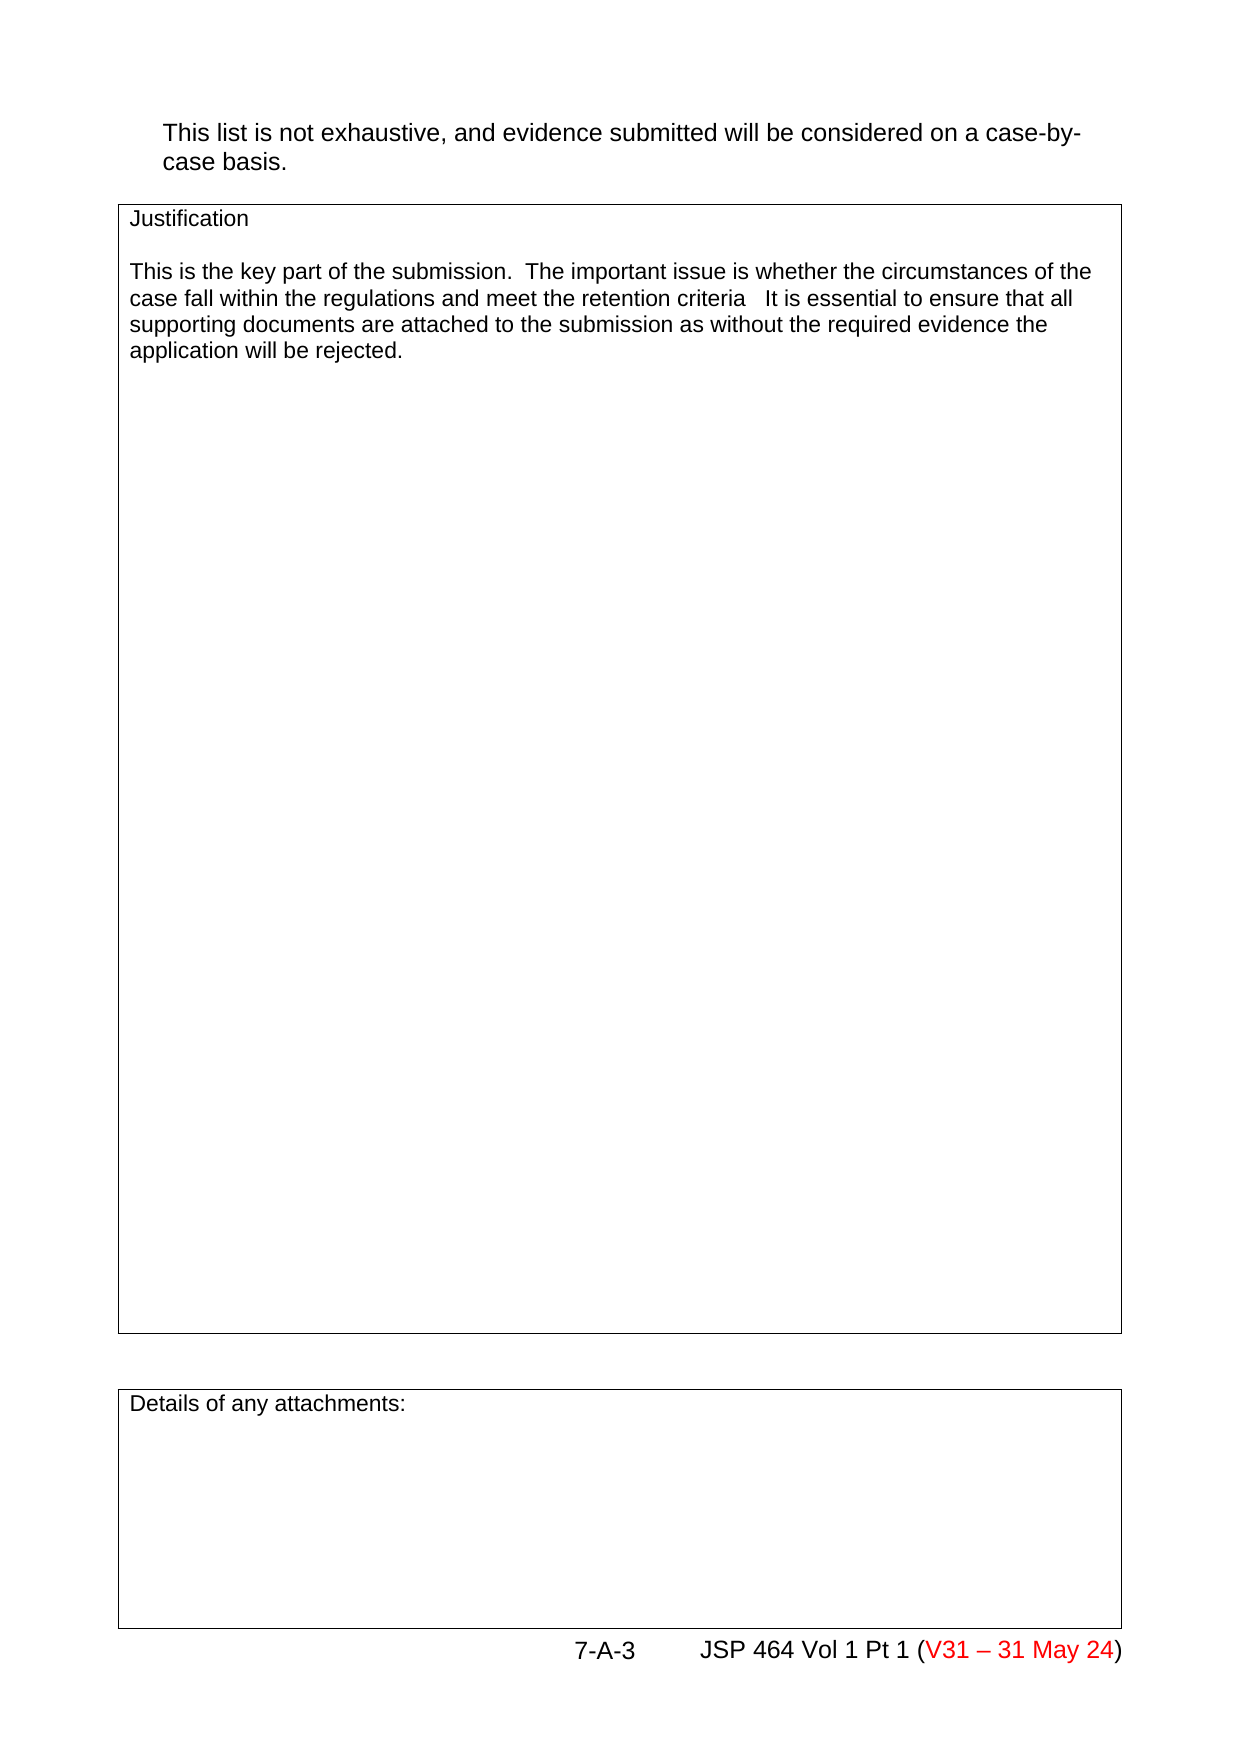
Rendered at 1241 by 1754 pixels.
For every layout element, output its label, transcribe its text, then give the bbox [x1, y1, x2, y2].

text This list is not exhaustive, and evidence submitted will be considered on a case-by-case basis. [162, 118, 1122, 176]
table_header Details of any attachments: [119, 1390, 1121, 1627]
table_header Justification This is the key part of the submission. The important issue is whether the circumstances of the case fall within the regulations and meet the retention criteria It is essential to ensure that all supporting documents are attached to the submission as without the required evidence the application will be rejected. [119, 205, 1121, 1333]
